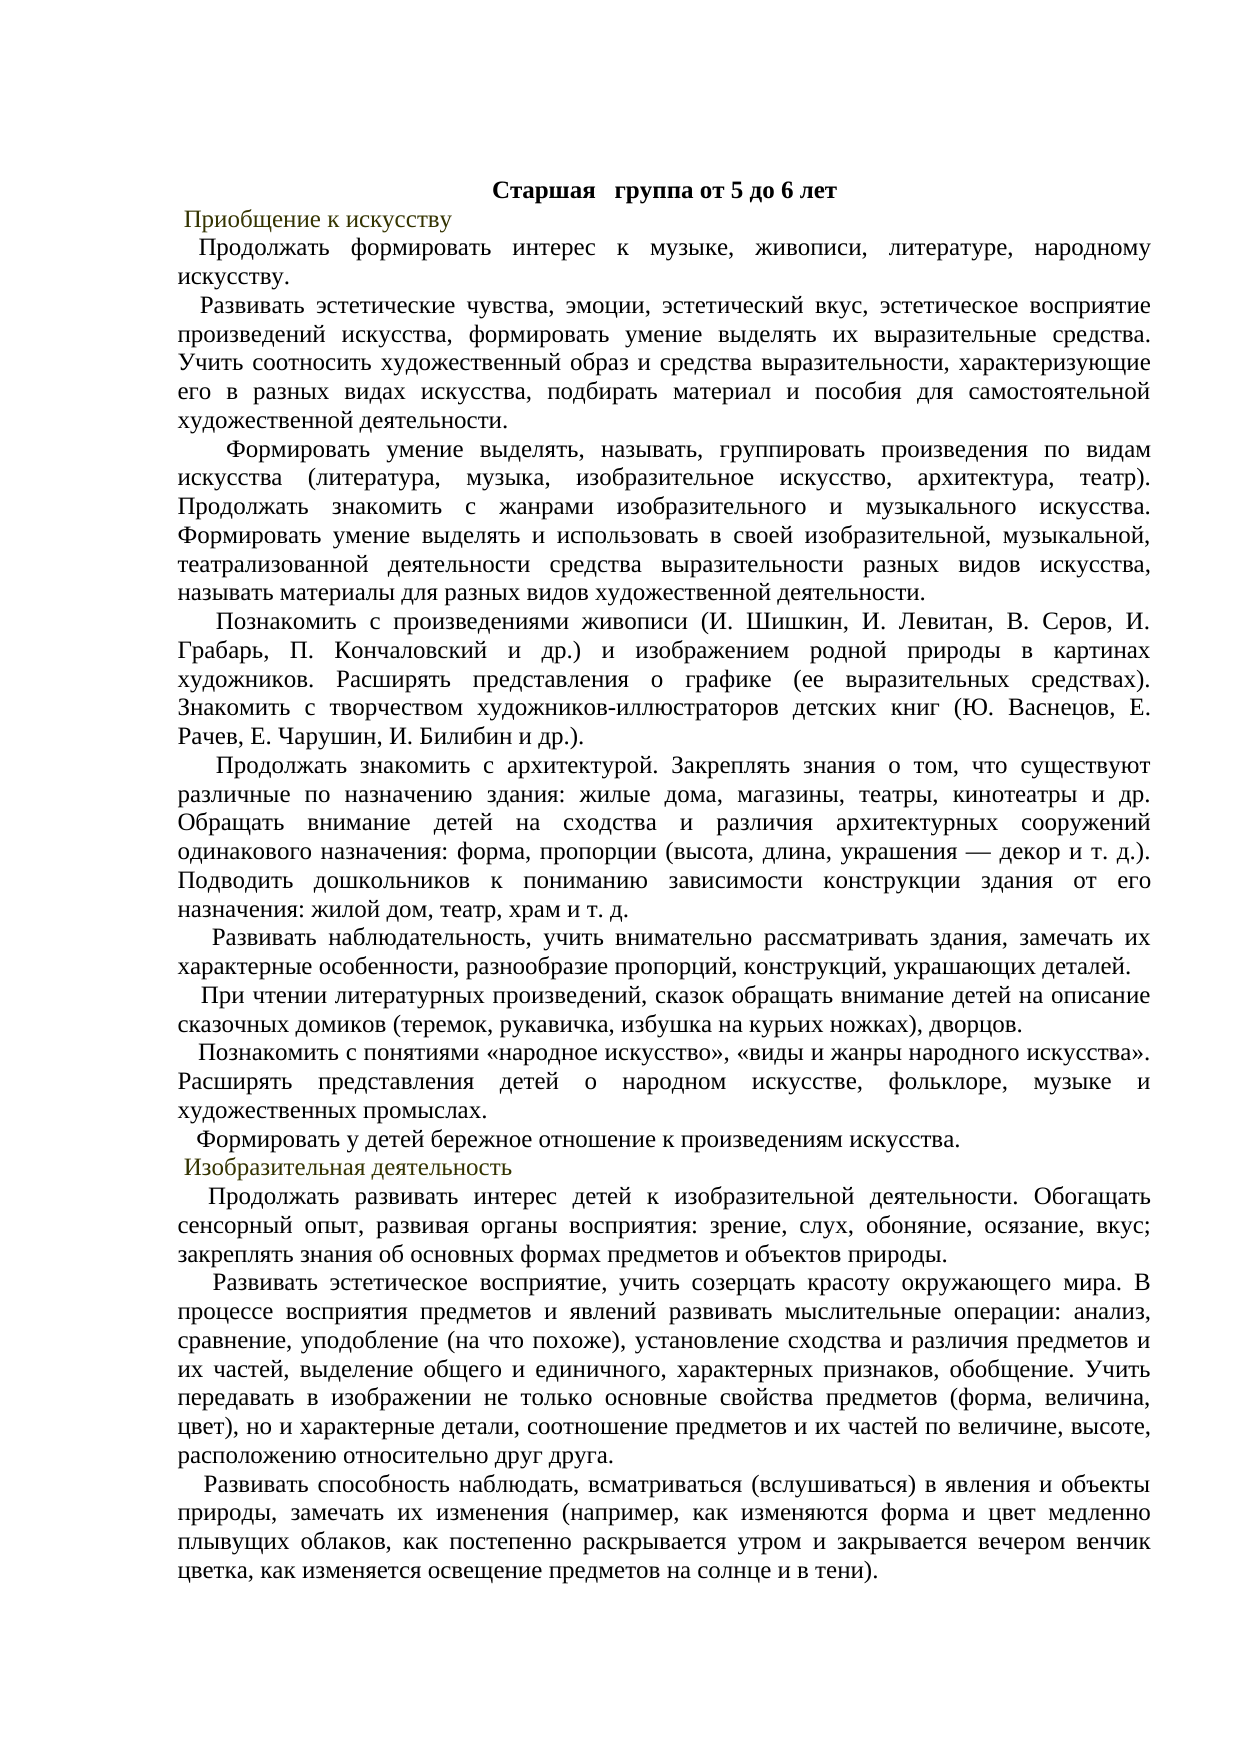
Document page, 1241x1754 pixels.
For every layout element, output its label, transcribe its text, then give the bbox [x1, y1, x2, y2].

text Развивать эстетическое восприятие, учить созерцать красоту окружающего мира. В процессе восприятия предметов и явлений развивать мыслительные операции: анализ, сравнение, уподобление (на что похоже), установление сходства и различия предметов и их частей, выделение общего и единичного, характерных признаков, обобщение. Учить передавать в изображении не только основные свойства предметов (форма, величина, цвет), но и характерные детали, соотношение предметов и их частей по величине, высоте, расположению относительно друг друга. [177, 1267, 1152, 1469]
text При чтении литературных произведений, сказок обращать внимание детей на описание сказочных домиков (теремок, рукавичка, избушка на курьих ножках), дворцов. [177, 980, 1152, 1037]
text Познакомить с произведениями живописи (И. Шишкин, И. Левитан, В. Серов, И. Грабарь, П. Кончаловский и др.) и изображением родной природы в картинах художников. Расширять представления о графике (ее выразительных средствах). Знакомить с творчеством художников-иллюстраторов детских книг (Ю. Васнецов, Е. Рачев, Е. Чарушин, И. Билибин и др.). [177, 606, 1152, 750]
text Развивать наблюдательность, учить внимательно рассматривать здания, замечать их характерные особенности, разнообразие пропорций, конструкций, украшающих деталей. [177, 922, 1152, 980]
text Продолжать формировать интерес к музыке, живописи, литературе, народному искусству. [177, 232, 1152, 290]
text Формировать у детей бережное отношение к произведениям искусства. [177, 1124, 1152, 1152]
text Старшая группа от 5 до 6 лет [177, 175, 1152, 204]
text Познакомить с понятиями «народное искусство», «виды и жанры народного искусства». Расширять представления детей о народном искусстве, фольклоре, музыке и художественных промыслах. [177, 1037, 1152, 1124]
text Развивать способность наблюдать, всматриваться (вслушиваться) в явления и объекты природы, замечать их изменения (например, как изменяются форма и цвет медленно плывущих облаков, как постепенно раскрывается утром и закрывается вечером венчик цветка, как изменяется освещение предметов на солнце и в тени). [177, 1469, 1152, 1584]
text Изобразительная деятельность [177, 1152, 1152, 1181]
text Продолжать знакомить с архитектурой. Закреплять знания о том, что существуют различные по назначению здания: жилые дома, магазины, театры, кинотеатры и др. Обращать внимание детей на сходства и различия архитектурных сооружений одинакового назначения: форма, пропорции (высота, длина, украшения — декор и т. д.). Подводить дошкольников к пониманию зависимости конструкции здания от его назначения: жилой дом, театр, храм и т. д. [177, 750, 1152, 922]
text Продолжать развивать интерес детей к изобразительной деятельности. Обогащать сенсорный опыт, развивая органы восприятия: зрение, слух, обоняние, осязание, вкус; закреплять знания об основных формах предметов и объектов природы. [177, 1181, 1152, 1267]
text Развивать эстетические чувства, эмоции, эстетический вкус, эстетическое восприятие произведений искусства, формировать умение выделять их выразительные средства. Учить соотносить художественный образ и средства выразительности, характеризующие его в разных видах искусства, подбирать материал и пособия для самостоятельной художественной деятельности. [177, 290, 1152, 434]
text Формировать умение выделять, называть, группировать произведения по видам искусства (литература, музыка, изобразительное искусство, архитектура, театр). Продолжать знакомить с жанрами изобразительного и музыкального искусства. Формировать умение выделять и использовать в своей изобразительной, музыкальной, театрализованной деятельности средства выразительности разных видов искусства, называть материалы для разных видов художественной деятельности. [177, 434, 1152, 606]
text Приобщение к искусству [177, 204, 1152, 232]
